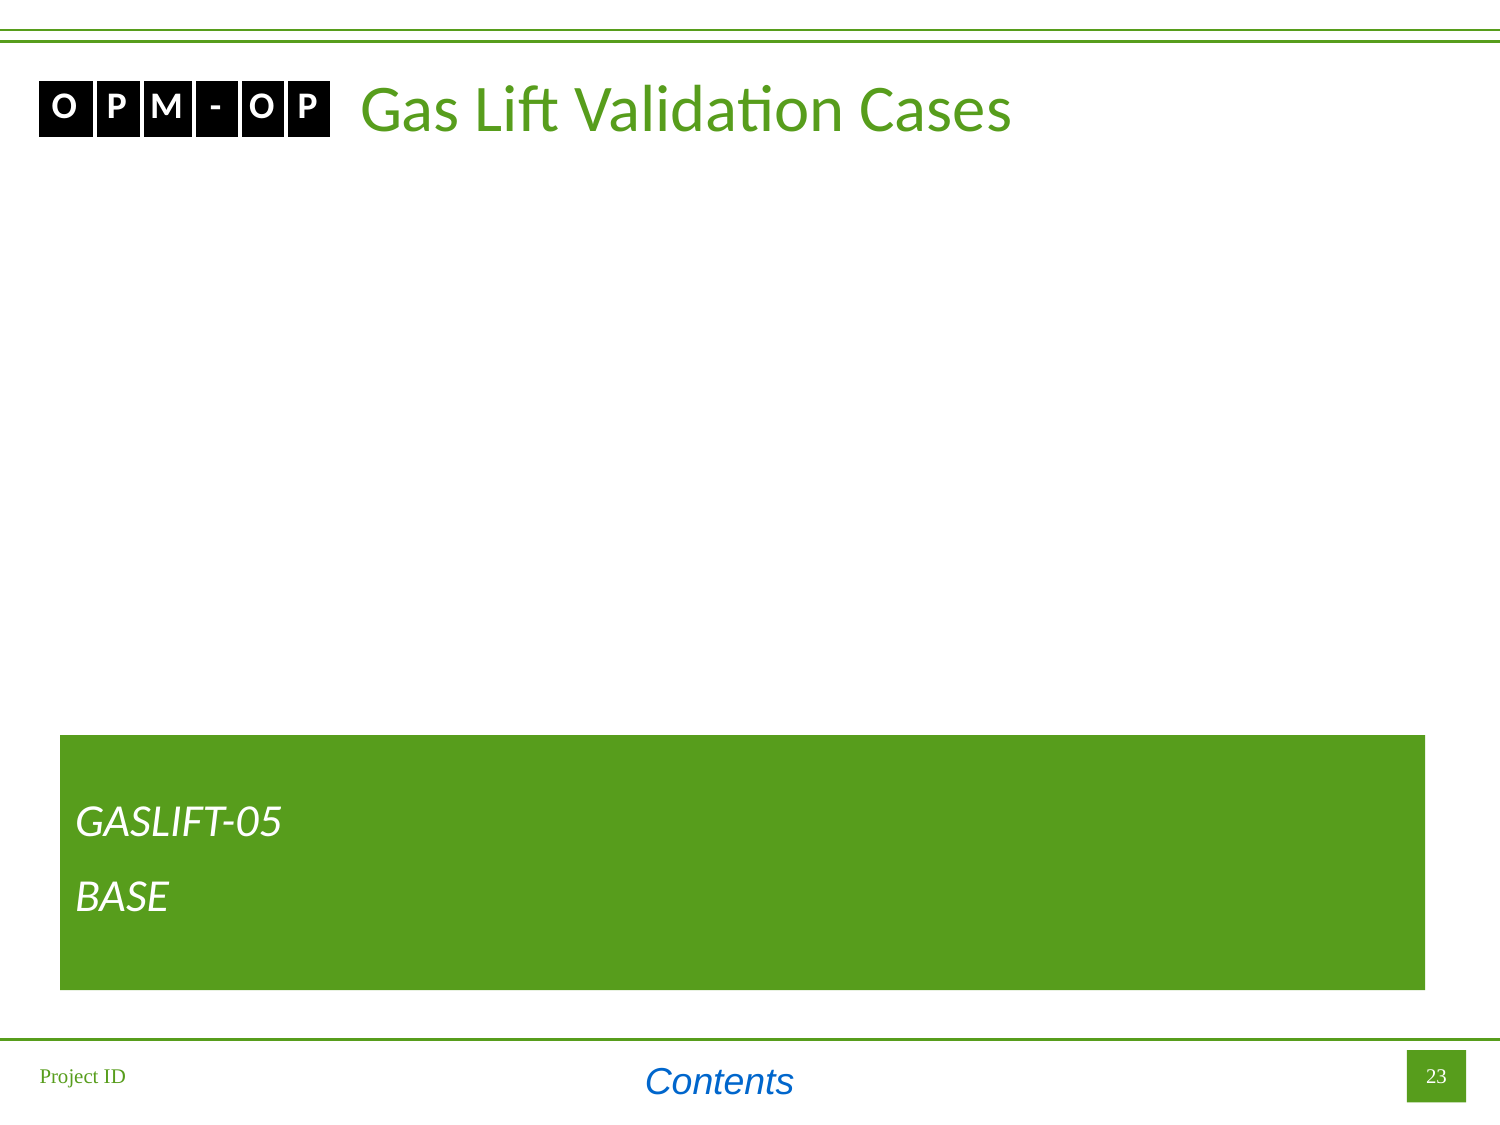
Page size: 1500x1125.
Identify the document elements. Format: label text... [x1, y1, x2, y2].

title Gas Lift Validation Cases [360, 77, 1425, 153]
list GASLIFT-05 Base [60, 735, 1426, 991]
